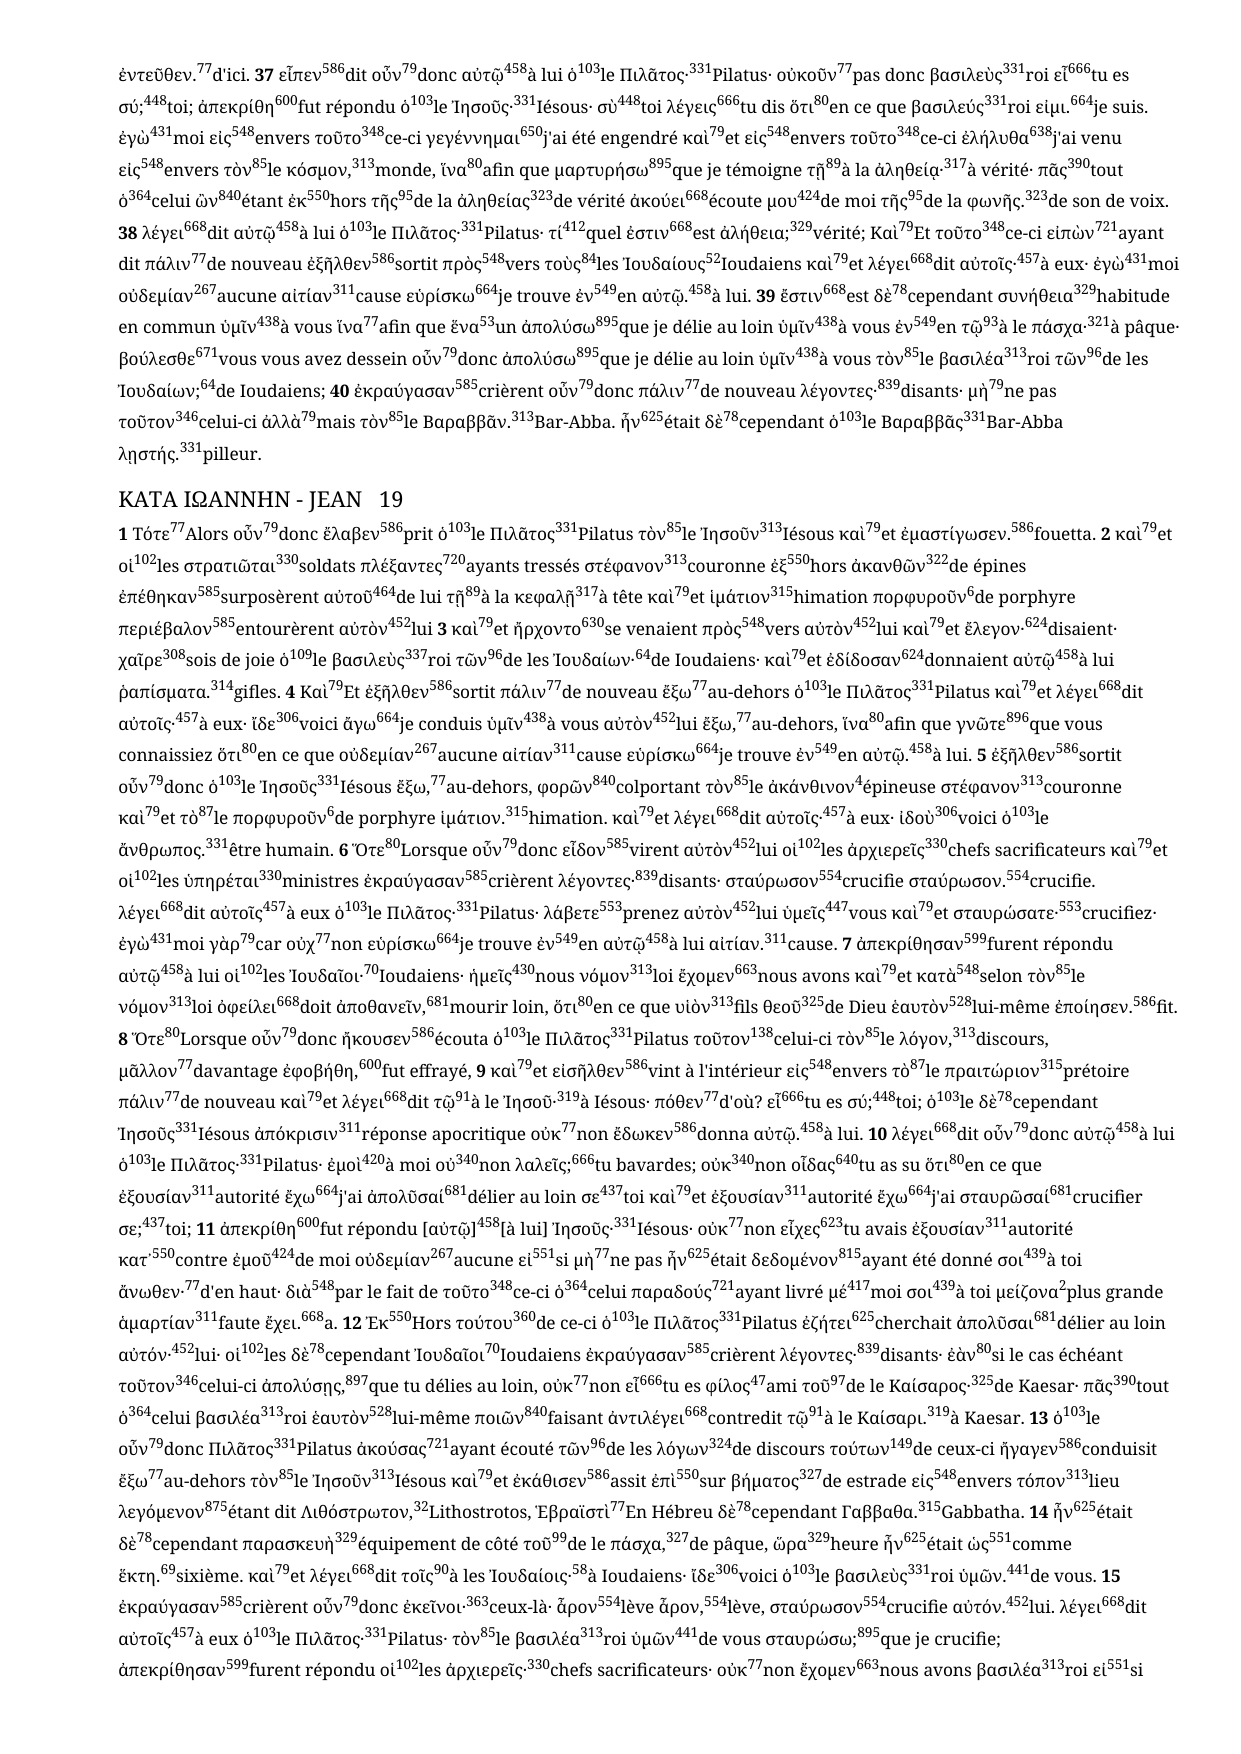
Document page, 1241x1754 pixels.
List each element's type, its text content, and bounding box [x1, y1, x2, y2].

text 1 Τότε77Alors οὖν79donc ἔλαβεν586prit ὁ103le Πιλᾶτος331Pilatus τὸν85le Ἰησοῦν313Iésous καὶ79et ἐμαστίγωσεν.586fouetta. 2 καὶ79et οἱ102les στρατιῶται330soldats πλέξαντες720ayants tressés στέφανον313couronne ἐξ550hors ἀκανθῶν322de épines ἐπέθηκαν585surposèrent αὐτοῦ464de lui τῇ89à la κεφαλῇ317à tête καὶ79et ἱμάτιον315himation πορφυροῦν6de porphyre περιέβαλον585entourèrent αὐτὸν452lui 3 καὶ79et ἤρχοντο630se venaient πρὸς548vers αὐτὸν452lui καὶ79et ἔλεγον·624disaient· χαῖρε308sois de joie ὁ109le βασιλεὺς337roi τῶν96de les Ἰουδαίων·64de Ioudaiens· καὶ79et ἐδίδοσαν624donnaient αὐτῷ458à lui ῥαπίσματα.314gifles. 4 Καὶ79Et ἐξῆλθεν586sortit πάλιν77de nouveau ἔξω77au-dehors ὁ103le Πιλᾶτος331Pilatus καὶ79et λέγει668dit αὐτοῖς·457à eux· ἴδε306voici ἄγω664je conduis ὑμῖν438à vous αὐτὸν452lui ἔξω,77au-dehors, ἵνα80afin que γνῶτε896que vous connaissiez ὅτι80en ce que οὐδεμίαν267aucune αἰτίαν311cause εὑρίσκω664je trouve ἐν549en αὐτῷ.458à lui. 5 ἐξῆλθεν586sortit οὖν79donc ὁ103le Ἰησοῦς331Iésous ἔξω,77au-dehors, φορῶν840colportant τὸν85le ἀκάνθινον4épineuse στέφανον313couronne καὶ79et τὸ87le πορφυροῦν6de porphyre ἱμάτιον.315himation. καὶ79et λέγει668dit αὐτοῖς·457à eux· ἰδοὺ306voici ὁ103le ἄνθρωπος.331être humain. 6 Ὅτε80Lorsque οὖν79donc εἶδον585virent αὐτὸν452lui οἱ102les ἀρχιερεῖς330chefs sacrificateurs καὶ79et οἱ102les ὑπηρέται330ministres ἐκραύγασαν585crièrent λέγοντες·839disants· σταύρωσον554crucifie σταύρωσον.554crucifie. λέγει668dit αὐτοῖς457à eux ὁ103le Πιλᾶτος·331Pilatus· λάβετε553prenez αὐτὸν452lui ὑμεῖς447vous καὶ79et σταυρώσατε·553crucifiez· ἐγὼ431moi γὰρ79car οὐχ77non εὑρίσκω664je trouve ἐν549en αὐτῷ458à lui αἰτίαν.311cause. 7 ἀπεκρίθησαν599furent répondu αὐτῷ458à lui οἱ102les Ἰουδαῖοι·70Ioudaiens· ἡμεῖς430nous νόμον313loi ἔχομεν663nous avons καὶ79et κατὰ548selon τὸν85le νόμον313loi ὀφείλει668doit ἀποθανεῖν,681mourir loin, ὅτι80en ce que υἱὸν313fils θεοῦ325de Dieu ἑαυτὸν528lui-même ἐποίησεν.586fit. 8 Ὅτε80Lorsque οὖν79donc ἤκουσεν586écouta ὁ103le Πιλᾶτος331Pilatus τοῦτον138celui-ci τὸν85le λόγον,313discours, μᾶλλον77davantage ἐφοβήθη,600fut effrayé, 9 καὶ79et εἰσῆλθεν586vint à l'intérieur εἰς548envers τὸ87le πραιτώριον315prétoire πάλιν77de nouveau καὶ79et λέγει668dit τῷ91à le Ἰησοῦ·319à Iésous· πόθεν77d'où? εἶ666tu es σύ;448toi; ὁ103le δὲ78cependant Ἰησοῦς331Iésous ἀπόκρισιν311réponse apocritique οὐκ77non ἔδωκεν586donna αὐτῷ.458à lui. 10 λέγει668dit οὖν79donc αὐτῷ458à lui ὁ103le Πιλᾶτος·331Pilatus· ἐμοὶ420à moi οὐ340non λαλεῖς;666tu bavardes; οὐκ340non οἶδας640tu as su ὅτι80en ce que ἐξουσίαν311autorité ἔχω664j'ai ἀπολῦσαί681délier au loin σε437toi καὶ79et ἐξουσίαν311autorité ἔχω664j'ai σταυρῶσαί681crucifier σε;437toi; 11 ἀπεκρίθη600fut répondu [αὐτῷ]458[à lui] Ἰησοῦς·331Iésous· οὐκ77non εἶχες623tu avais ἐξουσίαν311autorité κατ᾽550contre ἐμοῦ424de moi οὐδεμίαν267aucune εἰ551si μὴ77ne pas ἦν625était δεδομένον815ayant été donné σοι439à toi ἄνωθεν·77d'en haut· διὰ548par le fait de τοῦτο348ce-ci ὁ364celui παραδούς721ayant livré μέ417moi σοι439à toi μείζονα2plus grande ἁμαρτίαν311faute ἔχει.668a. 12 Ἐκ550Hors τούτου360de ce-ci ὁ103le Πιλᾶτος331Pilatus ἐζήτει625cherchait ἀπολῦσαι681délier au loin αὐτόν·452lui· οἱ102les δὲ78cependant Ἰουδαῖοι70Ioudaiens ἐκραύγασαν585crièrent λέγοντες·839disants· ἐὰν80si le cas échéant τοῦτον346celui-ci ἀπολύσῃς,897que tu délies au loin, οὐκ77non εἶ666tu es φίλος47ami τοῦ97de le Καίσαρος·325de Kaesar· πᾶς390tout ὁ364celui βασιλέα313roi ἑαυτὸν528lui-même ποιῶν840faisant ἀντιλέγει668contredit τῷ91à le Καίσαρι.319à Kaesar. 13 ὁ103le οὖν79donc Πιλᾶτος331Pilatus ἀκούσας721ayant écouté τῶν96de les λόγων324de discours τούτων149de ceux-ci ἤγαγεν586conduisit ἔξω77au-dehors τὸν85le Ἰησοῦν313Iésous καὶ79et ἐκάθισεν586assit ἐπὶ550sur βήματος327de estrade εἰς548envers τόπον313lieu λεγόμενον875étant dit Λιθόστρωτον,32Lithostrotos, Ἑβραϊστὶ77En Hébreu δὲ78cependant Γαββαθα.315Gabbatha. 14 ἦν625était δὲ78cependant παρασκευὴ329équipement de côté τοῦ99de le πάσχα,327de pâque, ὥρα329heure ἦν625était ὡς551comme ἕκτη.69sixième. καὶ79et λέγει668dit τοῖς90à les Ἰουδαίοις·58à Ioudaiens· ἴδε306voici ὁ103le βασιλεὺς331roi ὑμῶν.441de vous. 15 ἐκραύγασαν585crièrent οὖν79donc ἐκεῖνοι·363ceux-là· ἆρον554lève ἆρον,554lève, σταύρωσον554crucifie αὐτόν.452lui. λέγει668dit αὐτοῖς457à eux ὁ103le Πιλᾶτος·331Pilatus· τὸν85le βασιλέα313roi ὑμῶν441de vous σταυρώσω;895que je crucifie; ἀπεκρίθησαν599furent répondu οἱ102les ἀρχιερεῖς·330chefs sacrificateurs· οὐκ77non ἔχομεν663nous avons βασιλέα313roi εἰ551si μὴ77ne pas Καίσαρα.313Kaesar. 16 Τότε77Alors οὖν79donc παρέδωκεν586livra αὐτὸν452lui αὐτοῖς457à eux ἵνα80afin que σταυρωθῇ.911que soit crucifié. Παρέλαβον585Prirent à côté οὖν79donc τὸν85le Ἰησοῦν,313Iésous, 17 καὶ79et βαστάζων840portant ἑαυτῷ533à lui-même τὸν85le σταυρὸν313croix ἐξῆλθεν586sortit εἰς548envers τὸν346celui λεγόμενον875étant dit Κρανίου327de Crâne Τόπον,313Lieu, ὃ500lequel λέγεται680est dit Ἑβραϊστὶ77En Hébreu Γολγοθα,329Golgotha, 18 ὅπου77là où αὐτὸν452lui ἐσταύρωσαν,585crucifièrent, καὶ79et μετ᾽550avec αὐτοῦ464de lui ἄλλους372autres δύο178deux ἐντεῦθεν77d'ici καὶ79et ἐντεῦθεν,77d'ici, μέσον55au milieu δὲ78cependant τὸν85le Ἰησοῦν.313Iésous. 19 ἔγραψεν586grapha δὲ78cependant καὶ77aussi τίτλον313titre ὁ103le Πιλᾶτος331Pilatus καὶ79et ἔθηκεν586posa ἐπὶ550sur τοῦ97de le σταυροῦ·325de croix· ἦν625était δὲ78cependant γεγραμμένον·815ayant été graphé· Ἰησοῦς331Iésous ὁ103le Ναζωραῖος331Nazoréen ὁ103le βασιλεὺς331roi τῶν96de les Ἰουδαίων.64de Ioudaiens. 20 τοῦτον138celui-ci οὖν79donc τὸν85le τίτλον313titre πολλοὶ389nombreux ἀνέγνωσαν585prirent connaissance τῶν96de les Ἰουδαίων,64de Ioudaiens, ὅτι80en ce que ἐγγὺς77proche ἦν625était ὁ103le τόπος331lieu τῆς95de la πόλεως323de cité ὅπου77là où ἐσταυρώθη600fut crucifié ὁ103le Ἰησοῦς·331Iésous· καὶ79et ἦν625était γεγραμμένον815ayant été graphé Ἑβραϊστί,77En Hébreu, Ῥωμαϊστί,77En Romain, Ἑλληνιστί.77En Helléniste. 21 ἔλεγον624disaient οὖν79donc τῷ91à le Πιλάτῳ319à Pilatus οἱ102les ἀρχιερεῖς330chefs sacrificateurs τῶν96de les Ἰουδαίων·64de Ioudaiens· μὴ79ne pas γράφε·570graphe· ὁ103le βασιλεὺς331roi τῶν96de les Ἰουδαίων,64de Ioudaiens, ἀλλ᾽79mais ὅτι80en ce que ἐκεῖνος364celui-là εἶπεν·586dit· βασιλεύς331roi εἰμι664je suis τῶν96de les Ἰουδαίων.64de Ioudaiens. 22 ἀπεκρίθη600fut répondu ὁ103le Πιλᾶτος·331Pilatus· ὃ482lequel γέγραφα,638j'ai graphé, γέγραφα.638j'ai graphé. 23 Οἱ102Les οὖν79donc στρατιῶται,330soldats, ὅτε80lorsque ἐσταύρωσαν585crucifièrent τὸν85le Ἰησοῦν,313Iésous, ἔλαβον585prirent τὰ86les ἱμάτια314himations αὐτοῦ464de lui καὶ79et ἐποίησαν585firent τέσσαρα180quatre μέρη,314parts, ἑκάστῳ275à chacun στρατιώτῃ319à soldat μέρος,315part, καὶ79et τὸν85le χιτῶνα.313chiton. ἦν625était δὲ78cependant ὁ103le χιτὼν331chiton ἄραφος,47sans couture, ἐκ550hors τῶν359de ces ἄνωθεν77d'en haut ὑφαντὸς47tissé δι᾽550par ὅλου.384de tout entier. 24 εἶπαν585dirent οὖν79donc πρὸς548vers ἀλλήλους·501les uns les autres· μὴ79ne pas σχίσωμεν894que nous scindions αὐτόν,452lui, ἀλλὰ79mais λάχωμεν894que nous obtenions par le sort περὶ550autour αὐτοῦ464de lui τίνος405de quel ἔσται·612se sera· ἵνα80afin que ἡ101la γραφὴ329graphe πληρωθῇ911que soit fait plénitude [ἡ362[celle λέγουσα]·838disante]· διεμερίσαντο591se partagèrent en séparant τὰ86les ἱμάτιά314himations μου424de moi ἑαυτοῖς532à eux-mêmes καὶ79et ἐπὶ548sur τὸν85le ἱματισμόν313habillement d'himation μου424de moi ἔβαλον585jetèrent κλῆρον.313lot. Οἱ102Les μὲν79certes οὖν79donc στρατιῶται330soldats ταῦτα347ces-ci ἐποίησαν.585firent. 25 Εἱστήκεισαν658Avaient dressé δὲ78cependant παρὰ549à côté τῷ91à le σταυρῷ319à croix τοῦ97de le Ἰησοῦ325de Iésous ἡ101la μήτηρ329mère αὐτοῦ464de lui καὶ79et ἡ101la ἀδελφὴ329soeur τῆς95de la μητρὸς323de mère αὐτοῦ,464de lui, Μαρία329Maria ἡ362celle τοῦ97de le Κλωπᾶ325de Klopas καὶ79et Μαρία329Maria ἡ101la Μαγδαληνή.329Magdalene. 26 Ἰησοῦς331Iésous οὖν79donc ἰδὼν721ayant vu τὴν243la μητέρα311mère καὶ79et τὸν85le μαθητὴν313disciple παρεστῶτα770ayant dressé à côté ὃν480lequel ἠγάπα,625aimait, λέγει668dit τῇ89à la μητρί·317à mère· γύναι,335femme, ἰδοὺ306voici ὁ103le υἱός331fils σου.442de toi. 27 εἶτα77puis λέγει668dit τῷ91à le μαθητῇ·319à disciple· ἴδε306voici ἡ101la μήτηρ329mère σου.442de toi. καὶ79et ἀπ᾽550au loin ἐκείνης148de celle-là τῆς95de la ὥρας323de heure ἔλαβεν586prit ὁ103le μαθητὴς331disciple αὐτὴν450elle εἰς548envers τὰ246les ἴδια.347en propres. 28 Μετὰ548Après τοῦτο348ce-ci εἰδὼς783ayant su ὁ103le Ἰησοῦς331Iésous ὅτι80en ce que ἤδη77déjà πάντα391tous τετέλεσται,654a été achevé, ἵνα80afin que τελειωθῇ911que soit perfectionné ἡ101la γραφή,329graphe, λέγει·668dit· διψῶ.664j'ai soif. 29 σκεῦος333ustensile ἔκειτο631se couchait ὄξους327de vinaigre μεστόν·73plein· σπόγγον313éponge οὖν79donc μεστὸν4plein τοῦ99de le ὄξους327de vinaigre ὑσσώπῳ319à hysope περιθέντες720ayants posés autour προσήνεγκαν585apportèrent αὐτοῦ464de lui τῷ253à le στόματι.321à bouche. 30 ὅτε80lorsque οὖν79donc ἔλαβεν586prit τὸ87le ὄξος315vinaigre [ὁ]364[celui] Ἰησοῦς331Iésous εἶπεν·586dit· τετέλεσται,654a été achevé, καὶ79et κλίνας721ayant incliné τὴν83la κεφαλὴν311tête παρέδωκεν586livra τὸ247le πνεῦμα.315souffle. 31 Οἱ102Les οὖν79donc Ἰουδαῖοι,70Ioudaiens, ἐπεὶ80puisque παρασκευὴ329équipement de côté ἦν,625était, ἵνα80afin que μὴ77ne pas μείνῃ899que reste ἐπὶ550sur τοῦ97de le σταυροῦ325de croix τὰ104les σώματα332corps ἐν549en τῷ93à le σαββάτῳ,321à sabbat, ἦν625était γὰρ79car μεγάλη45grande ἡ101la ἡμέρα329journée ἐκείνου152de ce-là τοῦ99de le σαββάτου,327de sabbat, ἠρώτησαν585sollicitèrent τὸν85le Πιλᾶτον313Pilatus ἵνα80afin que κατεαγῶσιν910que soient fracassé de haut en bas αὐτῶν463de eux τὰ104les σκέλη332jambes καὶ79et ἀρθῶσιν.910que soient levé. 32 ἦλθον585vinrent οὖν79donc οἱ102les στρατιῶται330soldats καὶ79et τοῦ97de le μὲν79certes πρώτου65de premier κατέαξαν585fracassèrent de haut en bas τὰ86les σκέλη314jambes καὶ79et τοῦ97de le ἄλλου384de autre τοῦ358de celui συσταυρωθέντος754de ayant été crucifié avec αὐτῷ·458à lui· 33 ἐπὶ548sur δὲ78cependant τὸν85le Ἰησοῦν313Iésous ἐλθόντες,720ayants venus, ὡς80comme εἶδον585virent ἤδη77déjà αὐτὸν452lui τεθνηκότα,770ayant été mort, οὐ77non κατέαξαν585fracassèrent de haut en bas αὐτοῦ464de lui τὰ86les σκέλη,314jambes, 34 ἀλλ᾽79mais εἷς71un τῶν96de les στρατιωτῶν324de soldats λόγχῃ317à lance αὐτοῦ464de lui τὴν83la πλευρὰν311côté ἔνυξεν,586piqua, καὶ79et ἐξῆλθεν586sortit εὐθὺς77directement αἷμα333sang καὶ79et ὕδωρ.333eau. 35 καὶ79et ὁ364celui ἑωρακὼς783ayant vu μεμαρτύρηκεν,642a témoigné, καὶ79et ἀληθινὴ45véritable αὐτοῦ464de lui ἐστιν668est ἡ101la μαρτυρία,329déposition de témoignage, καὶ79et ἐκεῖνος364celui-là οἶδεν642a su ὅτι80en ce que ἀληθῆ54vrais λέγει,668dit, ἵνα80afin que καὶ77aussi ὑμεῖς447vous πιστεύ[σ]ητε.896que vous croyiez. 36 ἐγένετο592se devint γὰρ79car ταῦτα365ces-ci ἵνα80afin que ἡ101la γραφὴ329graphe πληρωθῇ·911que soit fait plénitude· ὀστοῦν333os οὐ77non συντριβήσεται619sera broyé ensemble αὐτοῦ.464de lui. 37 καὶ79et πάλιν77de nouveau ἑτέρα130autre-différente γραφὴ329graphe λέγει·668dit· ὄψονται611se verront εἰς548envers ὃν480lequel ἐξεκέντησαν.585transpercèrent. 38 Μετὰ548Après δὲ78cependant ταῦτα347ces-ci ἠρώτησεν586sollicita τὸν85le Πιλᾶτον313Pilatus Ἰωσὴφ331Ioseph [ὁ]364[celui] ἀπὸ550au loin Ἁριμαθαίας,323de Arimathée, ὢν840étant μαθητὴς331disciple τοῦ97de le Ἰησοῦ325de Iésous κεκρυμμένος813ayant été caché δὲ78cependant διὰ548par le fait de τὸν85le φόβον313effroi τῶν96de les Ἰουδαίων,64de Ioudaiens, ἵνα80afin que ἄρῃ899que lève τὸ87le σῶμα315corps τοῦ97de le Ἰησοῦ·325de Iésous· καὶ79et ἐπέτρεψεν586permit ὁ103le Πιλᾶτος.331Pilatus. ἦλθεν586vint οὖν79donc καὶ79et ἦρεν586leva τὸ87le σῶμα315corps αὐτοῦ.464de lui. 39 ἦλθεν586vint δὲ78cependant καὶ77aussi Νικόδημος,331Nikodème, ὁ364celui ἐλθὼν721ayant venu πρὸς548vers αὐτὸν452lui νυκτὸς323de nuit τὸ87le πρῶτον,55premier, φέρων840portant μίγμα315mixture σμύρνης323de myrrhe καὶ79et ἀλόης323de aloès ὡς77comme λίτρας310livres ἑκατόν.176cent. 40 ἔλαβον585prirent οὖν79donc τὸ87le σῶμα315corps τοῦ97de le Ἰησοῦ325de Iésous καὶ79et ἔδησαν585attachèrent de lien αὐτὸ454lui ὀθονίοις320à étoffes de lins μετὰ550avec τῶν98de les ἀρωμάτων,326de aromates, καθὼς77de haut en bas comme ἔθος333coutume ἐστὶν668est τοῖς90à les Ἰουδαίοις58à Ioudaiens ἐνταφιάζειν.689enterrer. 41 ἦν625était δὲ78cependant ἐν549en τῷ91à le τόπῳ319à lieu ὅπου77là où ἐσταυρώθη600fut crucifié κῆπος,331jardin, καὶ79et ἐν549en τῷ91à le κήπῳ319à jardin μνημεῖον333mémorial καινὸν24nouveau ἐν549en ᾧ488à lequel οὐδέπω77non cependant encore οὐδεὶς390aucun ἦν625était τεθειμένος·813ayant été posé· 42 ἐκεῖ77là οὖν79donc διὰ548par le fait de τὴν83la παρασκευὴν311équipement de côté τῶν96de les Ἰουδαίων,64de Ioudaiens, ὅτι80en ce que ἐγγὺς77proche ἦν625était τὸ105le μνημεῖον,333mémorial, ἔθηκαν585posèrent τὸν85le Ἰησοῦν.313Iésous. [118, 518, 1181, 1682]
text 1 Ταῦτα347Ces-ci εἰπὼν721ayant dit Ἰησοῦς331Iésous ἐξῆλθεν586sortit σὺν549avec τοῖς90à les μαθηταῖς318à disciples αὐτοῦ464de lui πέραν552de l'autre côté τοῦ97de le χειμάρρου325de torrent τοῦ97de le Κεδρὼν325de Kedron ὅπου77là où ἦν625était κῆπος,331jardin, εἰς548envers ὃν480lequel εἰσῆλθεν586vint à l'intérieur αὐτὸς469lui καὶ79et οἱ102les μαθηταὶ330disciples αὐτοῦ.464de lui. 2 Ἤδει659Avait su δὲ78cependant καὶ77aussi Ἰούδας331Iouda ὁ498celui παραδιδοὺς840livrant αὐτὸν452lui τὸν85le τόπον,313lieu, ὅτι80en ce que πολλάκις77souvent συνήχθη600fut mené ensemble Ἰησοῦς331Iésous ἐκεῖ77là μετὰ550avec τῶν96de les μαθητῶν324de disciples αὐτοῦ.464de lui. 3 ὁ103le οὖν79donc Ἰούδας331Iouda λαβὼν721ayant pris τὴν83la σπεῖραν311spirale καὶ79et ἐκ550hors τῶν96de les ἀρχιερέων324de chefs sacrificateurs καὶ79et ἐκ550hors τῶν96de les Φαρισαίων324de Pharisiens ὑπηρέτας312ministres ἔρχεται674se vient ἐκεῖ77là μετὰ550avec φανῶν324de luminaires καὶ79et λαμπάδων322de lampes καὶ79et ὅπλων.326de armes. 4 Ἰησοῦς331Iésous οὖν79donc εἰδὼς783ayant su πάντα374tous τὰ347ces ἐρχόμενα850se venants ἐπ᾽548sur αὐτὸν452lui ἐξῆλθεν586sortit καὶ79et λέγει668dit αὐτοῖς·457à eux· τίνα397quel ζητεῖτε;665vous cherchez; 5 ἀπεκρίθησαν599furent répondu αὐτῷ·458à lui· Ἰησοῦν313Iésous τὸν85le Ναζωραῖον.313Nazoréen. λέγει668dit αὐτοῖς·457à eux· ἐγώ431moi εἰμι.664je suis. εἱστήκει659avait dressé δὲ78cependant καὶ77aussi Ἰούδας331Iouda ὁ498celui παραδιδοὺς840livrant αὐτὸν452lui μετ᾽550avec αὐτῶν.463de eux. 6 ὡς80comme οὖν79donc εἶπεν586dit αὐτοῖς·457à eux· ἐγώ431moi εἰμι,664je suis, ἀπῆλθον585éloignèrent εἰς548envers τὰ347ces ὀπίσω77derrière καὶ79et ἔπεσαν585tombèrent χαμαί.77à terre. 7 Πάλιν77De nouveau οὖν79donc ἐπηρώτησεν586demanda sur αὐτούς·451eux· τίνα397quel ζητεῖτε;665vous cherchez; οἱ468ceux δὲ78cependant εἶπαν·585dirent· Ἰησοῦν313Iésous τὸν85le Ναζωραῖον.313Nazoréen. 8 ἀπεκρίθη600fut répondu Ἰησοῦς·331Iésous· εἶπον582je dis ὑμῖν438à vous ὅτι80en ce que ἐγώ431moi εἰμι.664je suis. εἰ80si οὖν79donc ἐμὲ417moi ζητεῖτε,665vous cherchez, ἄφετε553abandonnez τούτους345ceux-ci ὑπάγειν·689diriger en arrière· 9 ἵνα80afin que πληρωθῇ911que soit fait plénitude ὁ103le λόγος331discours ὃν480lequel εἶπεν586dit ὅτι80en ce que οὓς479lesquels δέδωκάς640tu as donné μοι420à moi οὐκ77non ἀπώλεσα582je perdis au loin ἐξ550hors αὐτῶν463de eux οὐδένα.373aucun. 10 Σίμων331Simon οὖν79donc Πέτρος331Pierre ἔχων840ayant μάχαιραν311machette εἵλκυσεν586tira αὐτὴν450elle καὶ79et ἔπαισεν586frappa τὸν85le τοῦ97de le ἀρχιερέως325de chef sacrificateur δοῦλον313mâle esclave καὶ79et ἀπέκοψεν586coupa au loin αὐτοῦ464de lui τὸ87le ὠτάριον315bout d'oreille τὸ87le δεξιόν·6droit· ἦν625était δὲ78cependant ὄνομα333nom τῷ91à le δούλῳ319à mâle esclave Μάλχος.331Malchos. 11 εἶπεν586dit οὖν79donc ὁ103le Ἰησοῦς331Iésous τῷ91à le Πέτρῳ·319à Pierre· βάλε554jette τὴν83la μάχαιραν311machette εἰς548envers τὴν83la θήκην·311étui· τὸ87le ποτήριον315récipient à boire ὃ482lequel δέδωκέν642a donné μοι420à moi ὁ103le πατὴρ331père οὐ77non μὴ77ne pas πίω895que je boive αὐτό;454lui; 12 Ἡ101La οὖν79donc σπεῖρα329spirale καὶ79et ὁ103le χιλίαρχος331chiliarque καὶ79et οἱ102les ὑπηρέται330ministres τῶν96de les Ἰουδαίων64de Ioudaiens συνέλαβον585prirent ensemble τὸν85le Ἰησοῦν313Iésous καὶ79et ἔδησαν585attachèrent de lien αὐτὸν452lui 13 καὶ79et ἤγαγον585conduisirent πρὸς548vers Ἅνναν313Anna πρῶτον·77premièrement· ἦν625était γὰρ79car πενθερὸς331beau-père τοῦ97de le Καϊάφα,325de Kaiapha, ὃς498lequel ἦν625était ἀρχιερεὺς331chef sacrificateur τοῦ97de le ἐνιαυτοῦ325de année ἐκείνου·150de celui-là· 14 ἦν625était δὲ78cependant Καϊάφας331Kaiapha ὁ364celui συμβουλεύσας721ayant délibéré ensemble τοῖς90à les Ἰουδαίοις58à Ioudaiens ὅτι80en ce que συμφέρει668est opportun ἕνα179un ἄνθρωπον313être humain ἀποθανεῖν681mourir loin ὑπὲρ550au-dessus τοῦ97de le λαοῦ.325de peuple. 15 Ἠκολούθει625Suivait δὲ78cependant τῷ91à le Ἰησοῦ319à Iésous Σίμων331Simon Πέτρος331Pierre καὶ79et ἄλλος132autre μαθητής.331disciple. ὁ103le δὲ78cependant μαθητὴς331disciple ἐκεῖνος156celui-là ἦν625était γνωστὸς47connu τῷ91à le ἀρχιερεῖ319à chef sacrificateur καὶ79et συνεισῆλθεν586entra avec τῷ91à le Ἰησοῦ319à Iésous εἰς548envers τὴν83la αὐλὴν311cour τοῦ97de le ἀρχιερέως,325de chef sacrificateur, 16 ὁ103le δὲ78cependant Πέτρος331Pierre εἱστήκει659avait dressé πρὸς549vers τῇ89à la θύρᾳ317à porte ἔξω.77au-dehors. ἐξῆλθεν586sortit οὖν79donc ὁ103le μαθητὴς331disciple ὁ103le ἄλλος132autre ὅς498lequel ἦν625était γνωστὸς47connu τοῦ97de le ἀρχιερέως325de chef sacrificateur καὶ79et εἶπεν586dit τῇ89à la θυρωρῷ317à portière καὶ79et εἰσήγαγεν586conduisit à l'intérieur τὸν85le Πέτρον.313Pierre. 17 λέγει668dit οὖν79donc ἡ101la παιδίσκη329jeune servante ἡ101la θυρωρός329portière τῷ91à le Πέτρῳ·319à Pierre· μὴ340ne pas καὶ77aussi σὺ448toi ἐκ550hors τῶν96de les μαθητῶν324de disciples εἶ666tu es τοῦ97de le ἀνθρώπου325de être humain τούτου;150de celui-ci; λέγει668dit ἐκεῖνος·364celui-là· οὐκ77non εἰμί.664je suis. 18 εἱστήκεισαν658avaient dressé δὲ78cependant οἱ102les δοῦλοι330mâles esclaves καὶ79et οἱ102les ὑπηρέται330ministres ἀνθρακιὰν311braise πεποιηκότες,782ayants faits, ὅτι80en ce que ψῦχος333froid ἦν,625était, καὶ79et ἐθερμαίνοντο·630se chauffaient· ἦν625était δὲ78cependant καὶ77aussi ὁ103le Πέτρος331Pierre μετ᾽550avec αὐτῶν463de eux ἑστὼς783ayant dressé καὶ79et θερμαινόμενος.867se chauffant. 19 Ὁ103Le οὖν79donc ἀρχιερεὺς331chef sacrificateur ἠρώτησεν586sollicita τὸν85le Ἰησοῦν313Iésous περὶ550autour τῶν96de les μαθητῶν324de disciples αὐτοῦ464de lui καὶ79et περὶ550autour τῆς95de la διδαχῆς323de enseignement αὐτοῦ.464de lui. 20 ἀπεκρίθη600fut répondu αὐτῷ458à lui Ἰησοῦς·331Iésous· ἐγὼ431moi παρρησίᾳ317à oralité franche λελάληκα638j'ai bavardé τῷ91à le κόσμῳ,319à monde, ἐγὼ431moi πάντοτε77en tout moment ἐδίδαξα582j'enseignai ἐν549en συναγωγῇ317à synagogue καὶ79et ἐν549en τῷ93à le ἱερῷ,321à sanctuaire, ὅπου77là où πάντες286tous οἱ102les Ἰουδαῖοι70Ioudaiens συνέρχονται,673se viennent ensemble, καὶ79et ἐν549en κρυπτῷ61à caché ἐλάλησα582je bavardai οὐδέν.375aucun. 21 τί399quel με417moi ἐρωτᾷς;666tu sollicites; ἐρώτησον554sollicite τοὺς345ceux ἀκηκοότας769ayants écoutés τί399quel ἐλάλησα582je bavardai αὐτοῖς·457à eux· ἴδε306voici οὗτοι363ceux-ci οἴδασιν641ont su ἃ481lesquels εἶπον582je dis ἐγώ.431moi. 22 ταῦτα347ces-ci δὲ78cependant αὐτοῦ464de lui εἰπόντος716de ayant dit εἷς197un παρεστηκὼς783ayant dressé à côté τῶν96de les ὑπηρετῶν324de ministres ἔδωκεν586donna ῥάπισμα315gifle τῷ91à le Ἰησοῦ319à Iésous εἰπών·721ayant dit· οὕτως77ainsi ἀποκρίνῃ672tu te réponds τῷ91à le ἀρχιερεῖ;319à chef sacrificateur; 23 ἀπεκρίθη600fut répondu αὐτῷ458à lui Ἰησοῦς·331Iésous· εἰ80si κακῶς77malicieusement ἐλάλησα,582je bavardai, μαρτύρησον554témoigne περὶ550autour τοῦ99de le κακοῦ·67de malicieux· εἰ80si δὲ78cependant καλῶς,77bellement, τί399quel με417moi δέρεις;666tu pèles; 24 ἀπέστειλεν586envoya οὖν79donc αὐτὸν452lui ὁ103le Ἅννας331Anna δεδεμένον796ayant été attaché de lien πρὸς548vers Καϊάφαν313Kaiapha τὸν85le ἀρχιερέα.313chef sacrificateur. 25 Ἦν625Était δὲ78cependant Σίμων331Simon Πέτρος331Pierre ἑστὼς783ayant dressé καὶ79et θερμαινόμενος.867se chauffant. εἶπον585dirent οὖν79donc αὐτῷ·458à lui· μὴ340ne pas καὶ77aussi σὺ448toi ἐκ550hors τῶν96de les μαθητῶν324de disciples αὐτοῦ464de lui εἶ;666tu es; ἠρνήσατο592se nia ἐκεῖνος364celui-là καὶ79et εἶπεν·586dit· οὐκ77non εἰμί.664je suis. 26 λέγει668dit εἷς71un ἐκ550hors τῶν96de les δούλων324de mâles esclaves τοῦ97de le ἀρχιερέως,325de chef sacrificateur, συγγενὴς71congénital ὢν840étant οὗ492de lequel ἀπέκοψεν586coupa au loin Πέτρος331Pierre τὸ247le ὠτίον·315bout d'oreille· οὐκ340non ἐγώ431moi σε437toi εἶδον582je vis ἐν549en τῷ91à le κήπῳ319à jardin μετ᾽550avec αὐτοῦ;464de lui; 27 πάλιν77de nouveau οὖν79donc ἠρνήσατο592se nia Πέτρος,331Pierre, καὶ79et εὐθέως77directement ἀλέκτωρ331coq ἐφώνησεν.586sonna de voix. 28 Ἄγουσιν667Conduisent οὖν79donc τὸν85le Ἰησοῦν313Iésous ἀπὸ550au loin τοῦ97de le Καϊάφα325de Kaiapha εἰς548envers τὸ87le πραιτώριον·315prétoire· ἦν625était δὲ78cependant πρωΐ·77matinalement· καὶ79et αὐτοὶ468eux οὐκ77non εἰσῆλθον585vinrent à l'intérieur εἰς548envers τὸ87le πραιτώριον,315prétoire, ἵνα80afin que μὴ79ne pas μιανθῶσιν910que soient souillé ἀλλὰ79mais φάγωσιν898que mangent τὸ87le πάσχα.315pâque. 29 Ἐξῆλθεν586Sortit οὖν79donc ὁ103le Πιλᾶτος331Pilatus ἔξω77au-dehors πρὸς548vers αὐτοὺς451eux καὶ79et φησίν·668déclare· τίνα160quelle κατηγορίαν311accusation φέρετε665vous portez [κατὰ]550[contre] τοῦ97de le ἀνθρώπου325de être humain τούτου;150de celui-ci; 30 ἀπεκρίθησαν599furent répondu καὶ79et εἶπαν585dirent αὐτῷ·458à lui· εἰ551si μὴ77ne pas ἦν625était οὗτος364celui-ci κακὸν55malicieux ποιῶν,840faisant, οὐκ77non ἄν340le cas échéant σοι439à toi παρεδώκαμεν581nous livrâmes αὐτόν.452lui. 31 εἶπεν586dit οὖν79donc αὐτοῖς457à eux ὁ103le Πιλᾶτος·331Pilatus· λάβετε553prenez αὐτὸν452lui ὑμεῖς447vous καὶ79et κατὰ548selon τὸν85le νόμον313loi ὑμῶν441de vous κρίνατε553jugez αὐτόν.452lui. εἶπον585dirent αὐτῷ458à lui οἱ102les Ἰουδαῖοι·70Ioudaiens· ἡμῖν419à nous οὐκ77non ἔξεστιν668est permis ἀποκτεῖναι681tuer catégoriquement οὐδένα·373aucun· 32 ἵνα80afin que ὁ103le λόγος331discours τοῦ97de le Ἰησοῦ325de Iésous πληρωθῇ911que soit fait plénitude ὃν480lequel εἶπεν586dit σημαίνων840signifiant ποίῳ165à quel θανάτῳ319à trépas ἤμελλεν625imminait ἀποθνῄσκειν.689mourir loin. 33 Εἰσῆλθεν586Vint à l'intérieur οὖν79donc πάλιν77de nouveau εἰς548envers τὸ87le πραιτώριον315prétoire ὁ103le Πιλᾶτος331Pilatus καὶ79et ἐφώνησεν586sonna de voix τὸν85le Ἰησοῦν313Iésous καὶ79et εἶπεν586dit αὐτῷ·458à lui· σὺ448toi εἶ666tu es ὁ103le βασιλεὺς331roi τῶν96de les Ἰουδαίων;64de Ioudaiens; 34 ἀπεκρίθη600fut répondu Ἰησοῦς·331Iésous· ἀπὸ550au loin σεαυτοῦ522de toi-même σὺ448toi τοῦτο348ce-ci λέγεις666tu dis ἢ79ou ἄλλοι389autres εἶπόν585dirent σοι439à toi περὶ550autour ἐμοῦ;424de moi; 35 ἀπεκρίθη600fut répondu ὁ103le Πιλᾶτος·331Pilatus· μήτι340ne serait-ce que ἐγὼ431moi Ἰουδαῖός47Ioudaien εἰμι;664je suis; τὸ105le ἔθνος333ethnie τὸ105le σὸν241tien καὶ79et οἱ102les ἀρχιερεῖς330chefs sacrificateurs παρέδωκάν585livrèrent σε437toi ἐμοί·420à moi· τί399quel ἐποίησας;584tu fis; 36 ἀπεκρίθη600fut répondu Ἰησοῦς·331Iésous· ἡ101la βασιλεία329royauté ἡ101la ἐμὴ229mienne οὐκ77non ἔστιν668est ἐκ550hors τοῦ97de le κόσμου325de monde τούτου·150de celui-ci· εἰ80si ἐκ550hors τοῦ97de le κόσμου325de monde τούτου150de celui-ci ἦν625était ἡ101la βασιλεία329royauté ἡ101la ἐμή,229mienne, οἱ102les ὑπηρέται330ministres οἱ102les ἐμοὶ230miens ἠγωνίζοντο630se combattaient [ἂν]340[le cas échéant] ἵνα80afin que μὴ77ne pas παραδοθῶ907que je sois livré τοῖς90à les Ἰουδαίοις·58à Ioudaiens· νῦν77maintenant δὲ78cependant ἡ101la βασιλεία329royauté ἡ101la ἐμὴ229mienne οὐκ77non ἔστιν668est ἐντεῦθεν.77d'ici. 37 εἶπεν586dit οὖν79donc αὐτῷ458à lui ὁ103le Πιλᾶτος·331Pilatus· οὐκοῦν77pas donc βασιλεὺς331roi εἶ666tu es σύ;448toi; ἀπεκρίθη600fut répondu ὁ103le Ἰησοῦς·331Iésous· σὺ448toi λέγεις666tu dis ὅτι80en ce que βασιλεύς331roi εἰμι.664je suis. ἐγὼ431moi εἰς548envers τοῦτο348ce-ci γεγέννημαι650j'ai été engendré καὶ79et εἰς548envers τοῦτο348ce-ci ἐλήλυθα638j'ai venu εἰς548envers τὸν85le κόσμον,313monde, ἵνα80afin que μαρτυρήσω895que je témoigne τῇ89à la ἀληθείᾳ·317à vérité· πᾶς390tout ὁ364celui ὢν840étant ἐκ550hors τῆς95de la ἀληθείας323de vérité ἀκούει668écoute μου424de moi τῆς95de la φωνῆς.323de son de voix. 38 λέγει668dit αὐτῷ458à lui ὁ103le Πιλᾶτος·331Pilatus· τί412quel ἐστιν668est ἀλήθεια;329vérité; Καὶ79Et τοῦτο348ce-ci εἰπὼν721ayant dit πάλιν77de nouveau ἐξῆλθεν586sortit πρὸς548vers τοὺς84les Ἰουδαίους52Ioudaiens καὶ79et λέγει668dit αὐτοῖς·457à eux· ἐγὼ431moi οὐδεμίαν267aucune αἰτίαν311cause εὑρίσκω664je trouve ἐν549en αὐτῷ.458à lui. 39 ἔστιν668est δὲ78cependant συνήθεια329habitude en commun ὑμῖν438à vous ἵνα77afin que ἕνα53un ἀπολύσω895que je délie au loin ὑμῖν438à vous ἐν549en τῷ93à le πάσχα·321à pâque· βούλεσθε671vous vous avez dessein οὖν79donc ἀπολύσω895que je délie au loin ὑμῖν438à vous τὸν85le βασιλέα313roi τῶν96de les Ἰουδαίων;64de Ioudaiens; 40 ἐκραύγασαν585crièrent οὖν79donc πάλιν77de nouveau λέγοντες·839disants· μὴ79ne pas τοῦτον346celui-ci ἀλλὰ79mais τὸν85le Βαραββᾶν.313Bar-Abba. ἦν625était δὲ78cependant ὁ103le Βαραββᾶς331Bar-Abba λῃστής.331pilleur. [118, 59, 1181, 465]
text ΚΑΤΑ ΙΩΑΝΝΗΝ - JEAN 19 [118, 484, 1181, 514]
